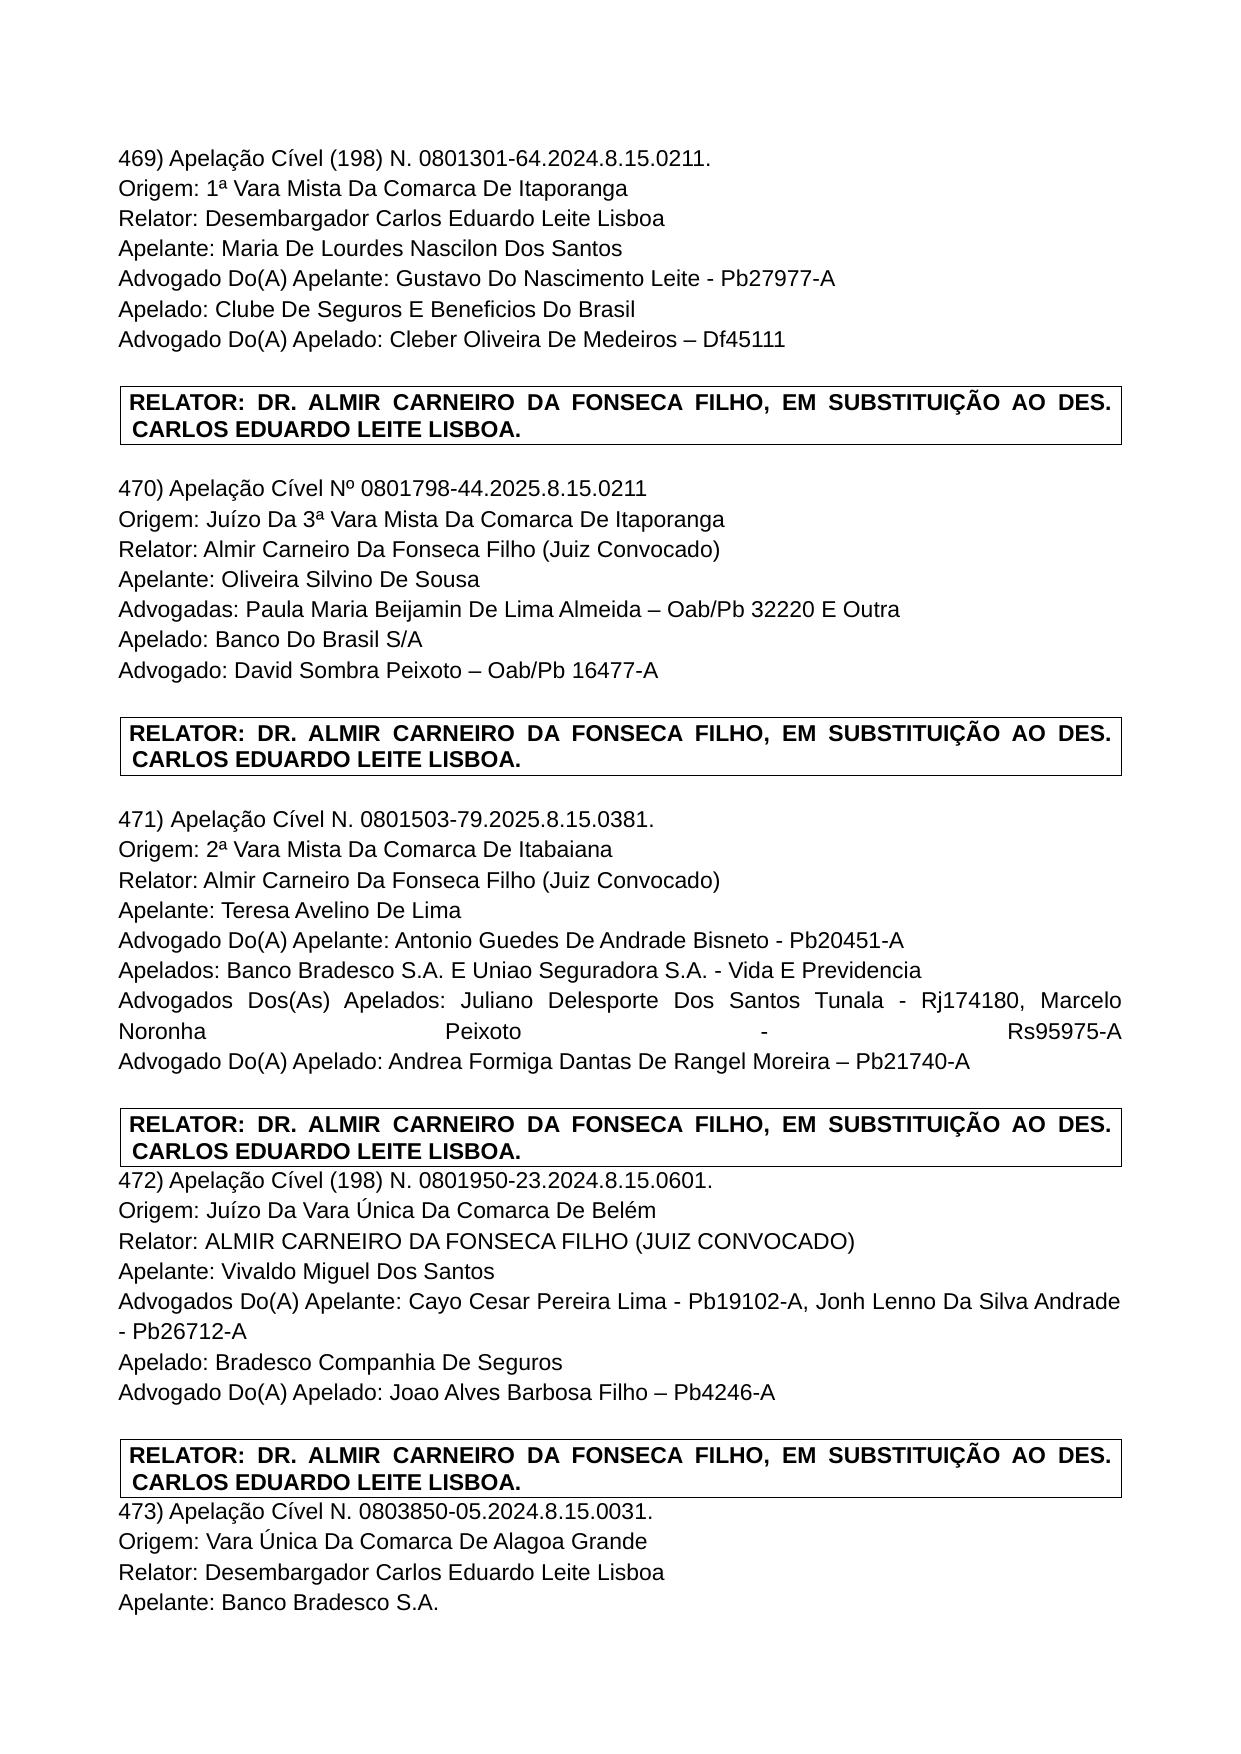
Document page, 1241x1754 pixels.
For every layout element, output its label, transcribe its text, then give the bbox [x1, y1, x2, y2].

text Apelante: Maria De Lourdes Nascilon Dos Santos [118, 235, 1122, 261]
text Advogado Do(A) Apelado: Cleber Oliveira De Medeiros – Df45111 [118, 326, 1122, 352]
text Advogadas: Paula Maria Beijamin De Lima Almeida – Oab/Pb 32220 E Outra [118, 596, 1122, 622]
text Origem: Juízo Da Vara Única Da Comarca De Belém [118, 1197, 1122, 1224]
text Apelante: Vivaldo Miguel Dos Santos [118, 1258, 1122, 1284]
text Origem: Juízo Da 3ª Vara Mista Da Comarca De Itaporanga [118, 506, 1122, 532]
text Apelante: Teresa Avelino De Lima [118, 897, 1122, 923]
text Apelante: Banco Bradesco S.A. [118, 1589, 1122, 1615]
text 469) Apelação Cível (198) N. 0801301-64.2024.8.15.0211. [118, 144, 1122, 171]
text RELATOR: DR. ALMIR CARNEIRO DA FONSECA FILHO, EM SUBSTITUIÇÃO AO DES. CARLOS EDUARDO LEITE LISBOA. [121, 718, 1121, 775]
text 470) Apelação Cível Nº 0801798-44.2025.8.15.0211 [118, 475, 1122, 502]
text Apelado: Clube De Seguros E Beneficios Do Brasil [118, 296, 1122, 322]
text Advogado Do(A) Apelante: Antonio Guedes De Andrade Bisneto - Pb20451-A [118, 927, 1122, 953]
text Advogados Do(A) Apelante: Cayo Cesar Pereira Lima - Pb19102-A, Jonh Lenno Da Silva Andrade - Pb26712-A [118, 1288, 1122, 1344]
text Advogado: David Sombra Peixoto – Oab/Pb 16477-A [118, 657, 1122, 683]
text Relator: Almir Carneiro Da Fonseca Filho (Juiz Convocado) [118, 867, 1122, 893]
text Origem: Vara Única Da Comarca De Alagoa Grande [118, 1528, 1122, 1554]
text Relator: Desembargador Carlos Eduardo Leite Lisboa [118, 1558, 1122, 1585]
text Apelados: Banco Bradesco S.A. E Uniao Seguradora S.A. - Vida E Previdencia [118, 957, 1122, 983]
text 471) Apelação Cível N. 0801503-79.2025.8.15.0381. [118, 776, 1122, 832]
text 472) Apelação Cível (198) N. 0801950-23.2024.8.15.0601. [118, 1167, 1122, 1193]
text RELATOR: DR. ALMIR CARNEIRO DA FONSECA FILHO, EM SUBSTITUIÇÃO AO DES. CARLOS EDUARDO LEITE LISBOA. [121, 1109, 1121, 1166]
text Apelado: Banco Do Brasil S/A [118, 626, 1122, 653]
text RELATOR: DR. ALMIR CARNEIRO DA FONSECA FILHO, EM SUBSTITUIÇÃO AO DES. CARLOS EDUARDO LEITE LISBOA. [121, 1440, 1121, 1497]
text Advogado Do(A) Apelante: Gustavo Do Nascimento Leite - Pb27977-A [118, 265, 1122, 292]
text Relator: Almir Carneiro Da Fonseca Filho (Juiz Convocado) [118, 1228, 1122, 1254]
text 473) Apelação Cível N. 0803850-05.2024.8.15.0031. [118, 1498, 1122, 1524]
text Relator: Desembargador Carlos Eduardo Leite Lisboa [118, 205, 1122, 231]
text Advogado Do(A) Apelado: Joao Alves Barbosa Filho – Pb4246-A [118, 1379, 1122, 1405]
text Relator: Almir Carneiro Da Fonseca Filho (Juiz Convocado) [118, 536, 1122, 562]
text Apelado: Bradesco Companhia De Seguros [118, 1348, 1122, 1375]
text Origem: 1ª Vara Mista Da Comarca De Itaporanga [118, 175, 1122, 201]
text Apelante: Oliveira Silvino De Sousa [118, 566, 1122, 592]
text Origem: 2ª Vara Mista Da Comarca De Itabaiana [118, 836, 1122, 863]
text Advogados Dos(As) Apelados: Juliano Delesporte Dos Santos Tunala - Rj174180, Marcelo Noronha Peixoto - Rs95975-A Advogado Do(A) Apelado: Andrea Formiga Dantas De Rangel Moreira – Pb21740-A [118, 987, 1122, 1074]
text RELATOR: DR. ALMIR CARNEIRO DA FONSECA FILHO, EM SUBSTITUIÇÃO AO DES. CARLOS EDUARDO LEITE LISBOA. [121, 387, 1121, 444]
